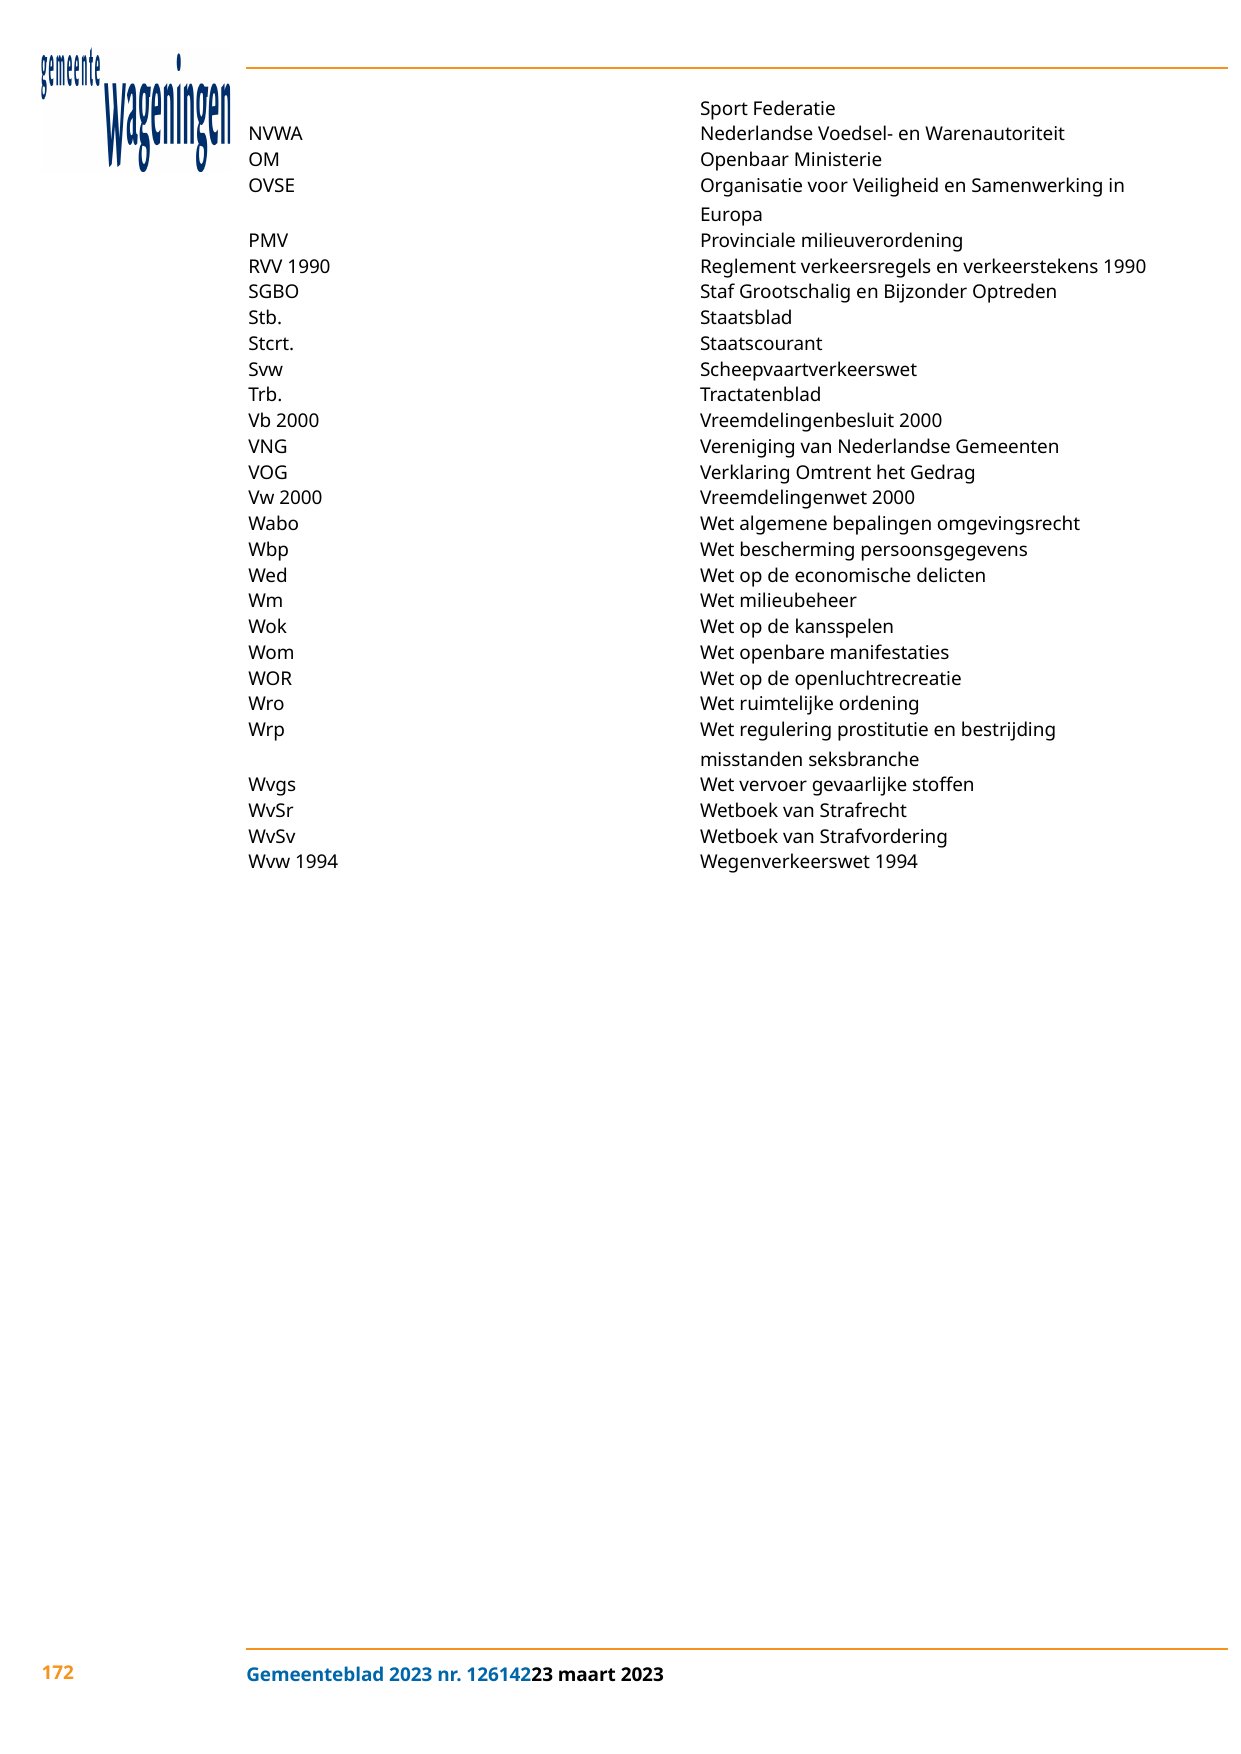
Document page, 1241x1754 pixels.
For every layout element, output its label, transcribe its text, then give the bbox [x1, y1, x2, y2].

table_cell Stcrt. [248, 330, 700, 356]
table_cell Wetboek van Strafrecht [700, 797, 1152, 823]
table_cell Wed [248, 562, 700, 587]
table_cell Nederlandse Voedsel- en Warenautoriteit [700, 121, 1152, 146]
table_cell Verklaring Omtrent het Gedrag [700, 459, 1152, 484]
table_cell Wvw 1994 [248, 849, 700, 874]
table_cell WvSr [248, 797, 700, 823]
table_cell Wet op de openluchtrecreatie [700, 665, 1152, 690]
table_cell Wet regulering prostitutie en bestrijding misstanden seksbranche [700, 716, 1152, 771]
table_cell Wet ruimtelijke ordening [700, 690, 1152, 716]
table_cell SGBO [248, 279, 700, 304]
table_cell VOG [248, 459, 700, 484]
table_cell Wom [248, 639, 700, 665]
table_cell Wvgs [248, 771, 700, 797]
table_cell Organisatie voor Veiligheid en Samenwerking in Europa [700, 172, 1152, 227]
table_cell Tractatenblad [700, 382, 1152, 407]
table_cell WOR [248, 665, 700, 690]
table_cell Wrp [248, 716, 700, 771]
table_cell Wet vervoer gevaarlijke stoffen [700, 771, 1152, 797]
table_cell Vereniging van Nederlandse Gemeenten [700, 433, 1152, 459]
table_cell Vb 2000 [248, 408, 700, 433]
table_cell OVSE [248, 172, 700, 227]
table_cell Vreemdelingenwet 2000 [700, 485, 1152, 510]
table_cell Wet bescherming persoonsgegevens [700, 536, 1152, 562]
table_cell Wm [248, 588, 700, 613]
table_cell Wet algemene bepalingen omgevingsrecht [700, 510, 1152, 536]
table_cell Vw 2000 [248, 485, 700, 510]
table_cell [248, 95, 700, 121]
table_cell Staatscourant [700, 330, 1152, 356]
table_cell Wabo [248, 510, 700, 536]
table_cell Provinciale milieuverordening [700, 227, 1152, 253]
table_cell Staatsblad [700, 305, 1152, 330]
table_cell PMV [248, 227, 700, 253]
table_cell Svw [248, 356, 700, 382]
table_cell Vreemdelingenbesluit 2000 [700, 408, 1152, 433]
table_cell Trb. [248, 382, 700, 407]
table_cell NVWA [248, 121, 700, 146]
table_cell VNG [248, 433, 700, 459]
table_cell Wet milieubeheer [700, 588, 1152, 613]
table_cell Reglement verkeersregels en verkeerstekens 1990 [700, 253, 1152, 279]
table_cell Wet op de economische delicten [700, 562, 1152, 587]
table_cell Openbaar Ministerie [700, 146, 1152, 172]
table_cell Staf Grootschalig en Bijzonder Optreden [700, 279, 1152, 304]
table_cell Wbp [248, 536, 700, 562]
table_cell OM [248, 146, 700, 172]
picture [41, 47, 231, 172]
table_cell RVV 1990 [248, 253, 700, 279]
table_cell Wetboek van Strafvordering [700, 823, 1152, 849]
table_cell Scheepvaartverkeerswet [700, 356, 1152, 382]
table_cell Wok [248, 613, 700, 639]
table_cell Wegenverkeerswet 1994 [700, 849, 1152, 874]
table_cell Wro [248, 690, 700, 716]
table_cell Stb. [248, 305, 700, 330]
table_cell Sport Federatie [700, 95, 1152, 121]
table_cell Wet openbare manifestaties [700, 639, 1152, 665]
table_cell WvSv [248, 823, 700, 849]
table_cell Wet op de kansspelen [700, 613, 1152, 639]
